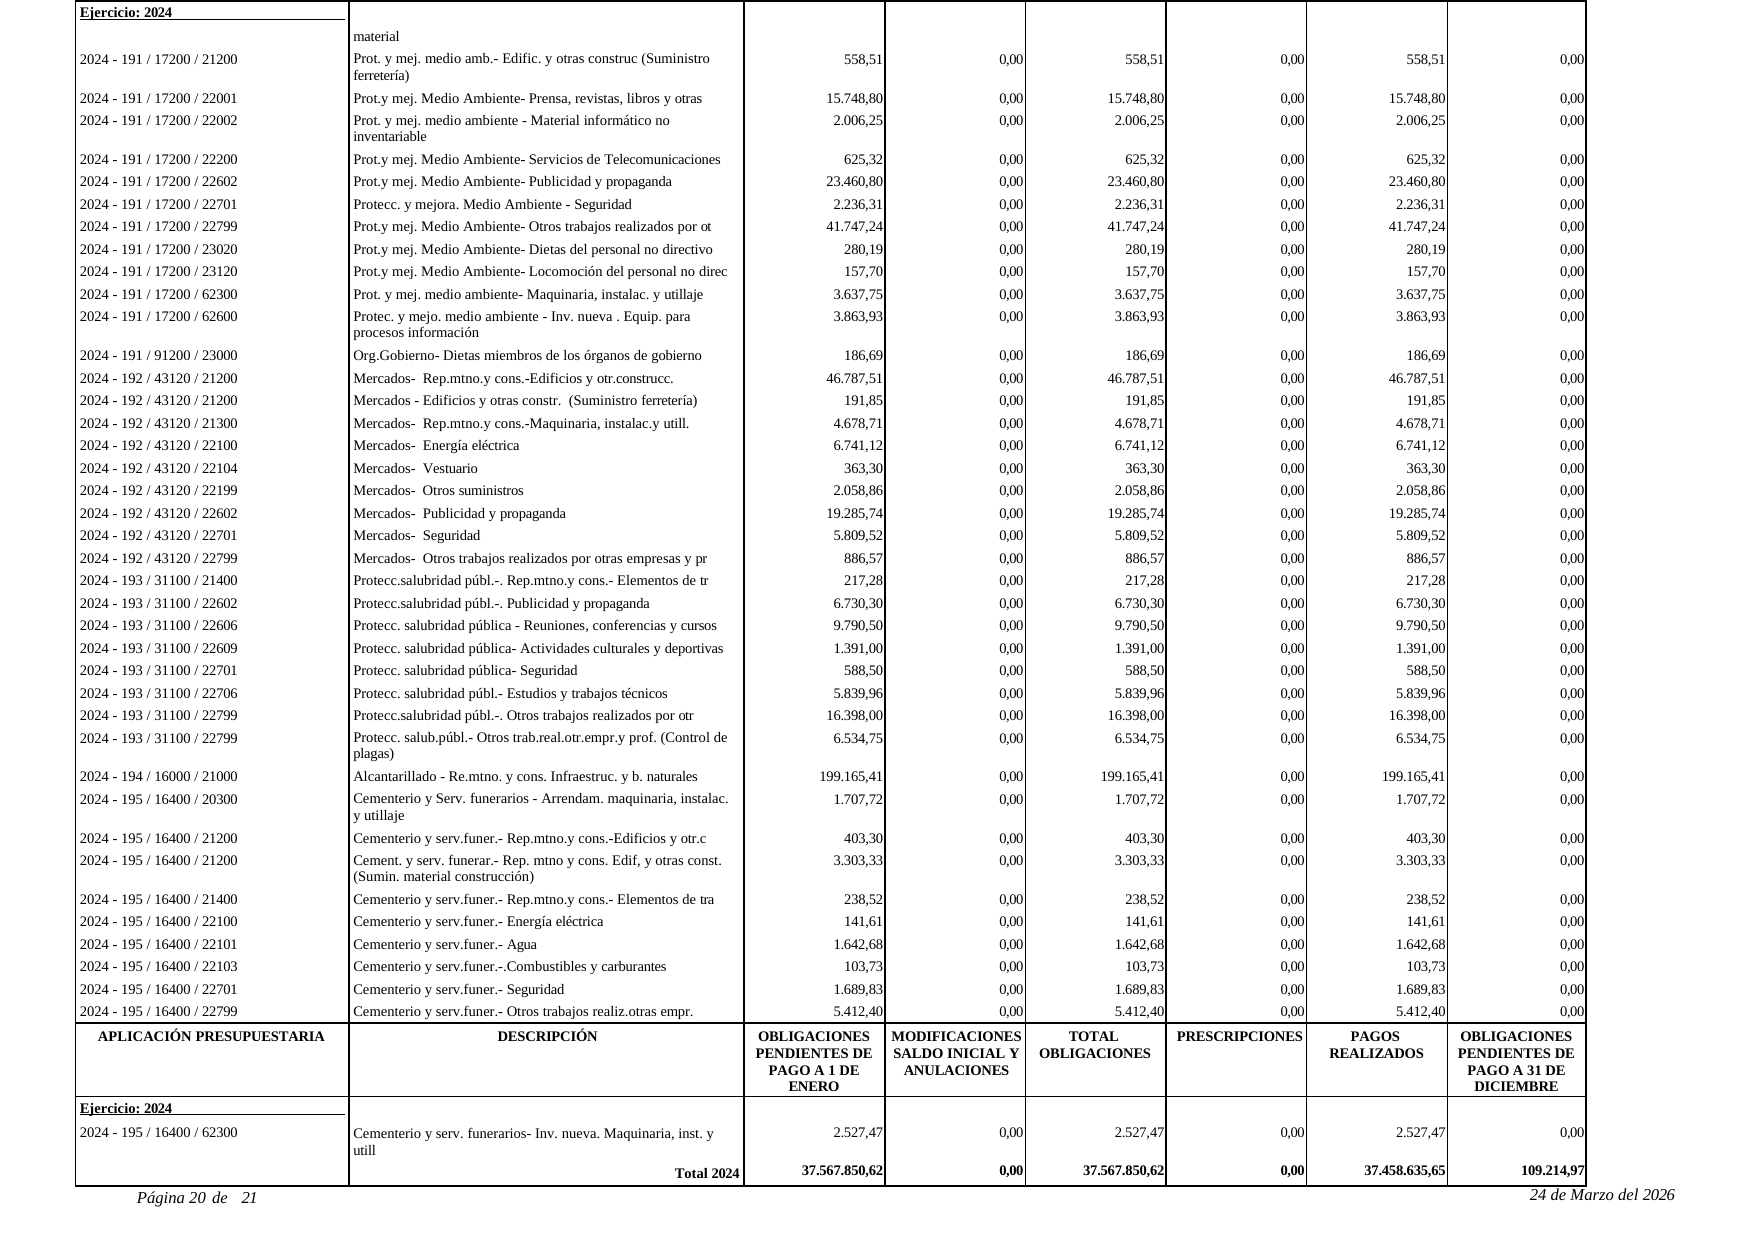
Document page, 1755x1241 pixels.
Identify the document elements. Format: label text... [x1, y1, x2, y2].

table_cell 2024 - 191 / 17200 / 22002 [76, 110, 348, 148]
table_cell 0,00 [1167, 412, 1306, 434]
table_cell 9.790,50 [1307, 615, 1447, 637]
table_cell 2024 - 193 / 31100 / 22701 [76, 660, 348, 682]
table_cell [76, 1150, 348, 1185]
table_cell 0,00 [1167, 888, 1306, 911]
table_cell Protecc. salubridad pública - Reuniones, conferencias y cursos [350, 615, 743, 637]
table_header DESCRIPCIÓN [350, 1024, 743, 1096]
table_cell 6.730,30 [745, 592, 884, 614]
table_cell [1448, 2, 1585, 24]
table_cell 0,00 [1167, 637, 1306, 659]
table_cell 2024 - 193 / 31100 / 22799 [76, 727, 348, 766]
table_cell 0,00 [1167, 216, 1306, 238]
table_cell 0,00 [1448, 660, 1585, 682]
table_cell 363,30 [745, 457, 884, 479]
table_cell [350, 2, 743, 24]
table_cell 199.165,41 [1307, 766, 1447, 788]
table_cell [1448, 1097, 1585, 1119]
table_cell [1167, 1097, 1306, 1119]
table_cell 141,61 [745, 911, 884, 933]
table_cell 0,00 [1448, 766, 1585, 788]
table_cell 2024 - 191 / 17200 / 21200 [76, 48, 348, 87]
table_cell 280,19 [1307, 238, 1447, 261]
table_cell 2024 - 193 / 31100 / 21400 [76, 570, 348, 592]
table_cell 15.748,80 [1026, 87, 1165, 109]
table_cell 3.863,93 [1026, 306, 1165, 344]
table_cell 588,50 [1307, 660, 1447, 682]
table_cell 2024 - 193 / 31100 / 22799 [76, 705, 348, 727]
table_cell 2.527,47 [1307, 1119, 1447, 1150]
table_header OBLIGACIONES PENDIENTES DE PAGO A 1 DE ENERO [745, 1024, 884, 1096]
table_cell 0,00 [1167, 148, 1306, 171]
table_cell 41.747,24 [1026, 216, 1165, 238]
table_cell 2024 - 192 / 43120 / 21300 [76, 412, 348, 434]
table_cell Protecc. salub.públ.- Otros trab.real.otr.empr.y prof. (Control de plagas) [350, 727, 743, 766]
table_cell 0,00 [1167, 171, 1306, 193]
table_cell 199.165,41 [1026, 766, 1165, 788]
table_cell Mercados- Otros suministros [350, 480, 743, 502]
table_cell 0,00 [886, 933, 1025, 956]
table_cell 0,00 [1167, 435, 1306, 457]
table_cell 2024 - 193 / 31100 / 22706 [76, 682, 348, 704]
table_cell Cementerio y serv.funer.- Rep.mtno.y cons.-Edificios y otr.c [350, 827, 743, 849]
table_cell 5.839,96 [1307, 682, 1447, 704]
table_cell 886,57 [745, 547, 884, 569]
table_cell 0,00 [1167, 850, 1306, 888]
table_cell [1448, 24, 1585, 48]
table_cell 0,00 [886, 171, 1025, 193]
table_cell 5.412,40 [1307, 1001, 1447, 1022]
table_cell 3.637,75 [745, 283, 884, 306]
table_cell 186,69 [1307, 345, 1447, 367]
table_cell 9.790,50 [745, 615, 884, 637]
table_cell 2.006,25 [1307, 110, 1447, 148]
table_cell Prot.y mej. Medio Ambiente- Prensa, revistas, libros y otras [350, 87, 743, 109]
table_cell 0,00 [886, 412, 1025, 434]
table_cell 0,00 [1448, 637, 1585, 659]
table_cell 103,73 [1307, 956, 1447, 978]
table_cell [886, 24, 1025, 48]
table_cell 5.809,52 [745, 525, 884, 547]
table_cell 3.303,33 [1307, 850, 1447, 888]
table_cell 0,00 [1448, 850, 1585, 888]
table_cell 4.678,71 [1307, 412, 1447, 434]
table_cell 141,61 [1307, 911, 1447, 933]
table_cell 3.303,33 [745, 850, 884, 888]
table_cell 0,00 [886, 592, 1025, 614]
table_cell 5.412,40 [1026, 1001, 1165, 1022]
table_cell 0,00 [1448, 911, 1585, 933]
table_cell 0,00 [1167, 978, 1306, 1001]
table_cell 19.285,74 [1026, 502, 1165, 524]
table_cell 0,00 [1448, 888, 1585, 911]
table_cell Protecc. salubridad públ.- Estudios y trabajos técnicos [350, 682, 743, 704]
table_cell 0,00 [886, 238, 1025, 261]
table_cell 0,00 [886, 1001, 1025, 1022]
table_cell 2024 - 191 / 17200 / 23020 [76, 238, 348, 261]
table_cell 2.527,47 [1026, 1119, 1165, 1150]
table_cell 2024 - 192 / 43120 / 21200 [76, 367, 348, 389]
table_cell 2.058,86 [745, 480, 884, 502]
table_cell 6.534,75 [1307, 727, 1447, 766]
table_cell [745, 24, 884, 48]
table_cell 2024 - 195 / 16400 / 22799 [76, 1001, 348, 1022]
table_cell 191,85 [745, 390, 884, 412]
table_cell 217,28 [745, 570, 884, 592]
table_header PRESCRIPCIONES [1167, 1024, 1306, 1096]
table_cell 6.534,75 [745, 727, 884, 766]
table_cell Mercados- Seguridad [350, 525, 743, 547]
table_cell 0,00 [886, 390, 1025, 412]
table_cell 0,00 [1167, 193, 1306, 216]
table_cell 0,00 [1448, 1001, 1585, 1022]
table_cell Protec. y mejo. medio ambiente - Inv. nueva . Equip. para procesos información [350, 306, 743, 344]
table_cell 0,00 [1448, 615, 1585, 637]
table_cell 5.839,96 [745, 682, 884, 704]
table_cell Protecc. salubridad pública- Seguridad [350, 660, 743, 682]
table_cell 0,00 [1448, 110, 1585, 148]
table_cell 0,00 [886, 502, 1025, 524]
table_cell 2024 - 193 / 31100 / 22609 [76, 637, 348, 659]
table_cell 2.006,25 [1026, 110, 1165, 148]
table_cell 217,28 [1026, 570, 1165, 592]
table_cell 280,19 [1026, 238, 1165, 261]
table_cell 0,00 [1167, 933, 1306, 956]
table_cell Alcantarillado - Re.mtno. y cons. Infraestruc. y b. naturales [350, 766, 743, 788]
table_cell 2024 - 195 / 16400 / 21200 [76, 827, 348, 849]
table_cell 1.642,68 [1307, 933, 1447, 956]
table_cell 0,00 [886, 637, 1025, 659]
table_cell 2.006,25 [745, 110, 884, 148]
table_cell 41.747,24 [745, 216, 884, 238]
table_cell 2024 - 191 / 17200 / 22799 [76, 216, 348, 238]
table_cell 2024 - 192 / 43120 / 22104 [76, 457, 348, 479]
table_cell 0,00 [1167, 110, 1306, 148]
table_cell 4.678,71 [745, 412, 884, 434]
table_cell 0,00 [1167, 705, 1306, 727]
table_cell 886,57 [1026, 547, 1165, 569]
table_cell 23.460,80 [1307, 171, 1447, 193]
table_cell 0,00 [1448, 570, 1585, 592]
table_cell 23.460,80 [1026, 171, 1165, 193]
table_cell 217,28 [1307, 570, 1447, 592]
table_cell 3.863,93 [1307, 306, 1447, 344]
table_cell 46.787,51 [1307, 367, 1447, 389]
table_cell 0,00 [1448, 727, 1585, 766]
table_cell 0,00 [886, 705, 1025, 727]
table_cell Cementerio y serv.funer.- Rep.mtno.y cons.- Elementos de tra [350, 888, 743, 911]
table_cell 363,30 [1307, 457, 1447, 479]
table_cell 0,00 [1448, 705, 1585, 727]
table_cell 37.567.850,62 [745, 1150, 884, 1185]
table_cell 0,00 [1448, 457, 1585, 479]
table_cell 2024 - 191 / 17200 / 62600 [76, 306, 348, 344]
table_cell 41.747,24 [1307, 216, 1447, 238]
table_cell 2024 - 192 / 43120 / 22799 [76, 547, 348, 569]
table_cell [1307, 2, 1447, 24]
table_cell 3.863,93 [745, 306, 884, 344]
table_cell 0,00 [1448, 148, 1585, 171]
table_cell 2024 - 195 / 16400 / 22100 [76, 911, 348, 933]
table_cell [886, 1097, 1025, 1119]
table_cell 1.391,00 [745, 637, 884, 659]
table_cell 6.730,30 [1026, 592, 1165, 614]
table_cell 0,00 [1167, 345, 1306, 367]
table_cell Mercados - Edificios y otras constr. (Suministro ferretería) [350, 390, 743, 412]
table_cell 0,00 [1448, 367, 1585, 389]
table_cell 16.398,00 [1307, 705, 1447, 727]
table_cell 0,00 [1448, 283, 1585, 306]
table_cell [1307, 1097, 1447, 1119]
table_cell 157,70 [745, 261, 884, 283]
table_header MODIFICACIONES SALDO INICIAL Y ANULACIONES [886, 1024, 1025, 1096]
table_cell 0,00 [886, 570, 1025, 592]
table_cell 625,32 [745, 148, 884, 171]
table_cell 0,00 [1448, 216, 1585, 238]
table_cell 1.689,83 [1026, 978, 1165, 1001]
table_cell 16.398,00 [745, 705, 884, 727]
table_cell 157,70 [1307, 261, 1447, 283]
table_header OBLIGACIONES PENDIENTES DE PAGO A 31 DE DICIEMBRE [1448, 1024, 1585, 1096]
table_cell 2.236,31 [1307, 193, 1447, 216]
table_cell [745, 1097, 884, 1119]
table_cell 0,00 [1448, 435, 1585, 457]
table_cell 2024 - 192 / 43120 / 22602 [76, 502, 348, 524]
table_cell Org.Gobierno- Dietas miembros de los órganos de gobierno [350, 345, 743, 367]
table_cell Protecc.salubridad públ.-. Otros trabajos realizados por otr [350, 705, 743, 727]
table_cell 6.741,12 [745, 435, 884, 457]
table_cell 2.058,86 [1026, 480, 1165, 502]
table_cell Prot.y mej. Medio Ambiente- Publicidad y propaganda [350, 171, 743, 193]
table_cell 3.303,33 [1026, 850, 1165, 888]
table_cell 0,00 [1448, 306, 1585, 344]
table_cell 0,00 [1167, 261, 1306, 283]
table_cell 0,00 [886, 850, 1025, 888]
table_cell 4.678,71 [1026, 412, 1165, 434]
table_cell 0,00 [1167, 238, 1306, 261]
table_cell 0,00 [1167, 502, 1306, 524]
table_cell 6.534,75 [1026, 727, 1165, 766]
table_cell Ejercicio: 2024 [76, 2, 348, 24]
table_cell 0,00 [886, 283, 1025, 306]
table_cell 2024 - 195 / 16400 / 20300 [76, 788, 348, 827]
table_cell 0,00 [886, 345, 1025, 367]
table_cell 558,51 [1026, 48, 1165, 87]
table_cell 0,00 [1167, 283, 1306, 306]
table_cell 186,69 [1026, 345, 1165, 367]
table_cell Protecc.salubridad públ.-. Publicidad y propaganda [350, 592, 743, 614]
table_cell 0,00 [1448, 547, 1585, 569]
table_cell 0,00 [1167, 1001, 1306, 1022]
table_cell 403,30 [745, 827, 884, 849]
table_cell Mercados- Energía eléctrica [350, 435, 743, 457]
table_cell 2024 - 191 / 17200 / 22602 [76, 171, 348, 193]
table_cell 625,32 [1307, 148, 1447, 171]
table_cell 0,00 [886, 956, 1025, 978]
table_cell 0,00 [886, 148, 1025, 171]
table_cell 103,73 [1026, 956, 1165, 978]
table_cell Cementerio y Serv. funerarios - Arrendam. maquinaria, instalac. y utillaje [350, 788, 743, 827]
table_cell 0,00 [886, 110, 1025, 148]
table_cell 2024 - 194 / 16000 / 21000 [76, 766, 348, 788]
table_cell 1.707,72 [1307, 788, 1447, 827]
table_cell 588,50 [745, 660, 884, 682]
table_cell 1.642,68 [1026, 933, 1165, 956]
table_cell 0,00 [1448, 193, 1585, 216]
table_cell 2024 - 191 / 17200 / 62300 [76, 283, 348, 306]
table_cell 363,30 [1026, 457, 1165, 479]
table_cell 886,57 [1307, 547, 1447, 569]
table_cell 1.707,72 [745, 788, 884, 827]
table_cell 2024 - 192 / 43120 / 22701 [76, 525, 348, 547]
table_cell 0,00 [886, 827, 1025, 849]
table_cell 1.689,83 [745, 978, 884, 1001]
table_cell 0,00 [1448, 827, 1585, 849]
table_cell Cementerio y serv.funer.- Seguridad [350, 978, 743, 1001]
table_cell 0,00 [1167, 592, 1306, 614]
table_cell 0,00 [1167, 547, 1306, 569]
table_cell 2024 - 195 / 16400 / 22101 [76, 933, 348, 956]
table_cell 0,00 [1448, 171, 1585, 193]
table_cell 0,00 [1448, 48, 1585, 87]
table_cell 2.527,47 [745, 1119, 884, 1150]
table_cell 19.285,74 [1307, 502, 1447, 524]
table_cell 5.839,96 [1026, 682, 1165, 704]
table_cell Mercados- Vestuario [350, 457, 743, 479]
table_cell 625,32 [1026, 148, 1165, 171]
table_cell 0,00 [886, 1150, 1025, 1185]
table_cell 2024 - 191 / 17200 / 22200 [76, 148, 348, 171]
table_cell 103,73 [745, 956, 884, 978]
table_cell 2024 - 193 / 31100 / 22606 [76, 615, 348, 637]
table_cell 2024 - 193 / 31100 / 22602 [76, 592, 348, 614]
table_cell 1.391,00 [1026, 637, 1165, 659]
table_cell Ejercicio: 2024 [76, 1097, 348, 1119]
table_cell [1026, 24, 1165, 48]
table_cell 2024 - 191 / 17200 / 22701 [76, 193, 348, 216]
table_cell [1167, 24, 1306, 48]
table_cell Cement. y serv. funerar.- Rep. mtno y cons. Edif, y otras const. (Sumin. material construcción) [350, 850, 743, 888]
table_cell 16.398,00 [1026, 705, 1165, 727]
table_cell 0,00 [1167, 480, 1306, 502]
table_cell 186,69 [745, 345, 884, 367]
table_cell 0,00 [1167, 48, 1306, 87]
table_cell 0,00 [1167, 1150, 1306, 1185]
table_cell Protecc. salubridad pública- Actividades culturales y deportivas [350, 637, 743, 659]
table_cell 0,00 [1167, 390, 1306, 412]
table_cell 199.165,41 [745, 766, 884, 788]
table_cell 1.707,72 [1026, 788, 1165, 827]
table_cell 0,00 [1167, 87, 1306, 109]
table_cell 0,00 [1448, 956, 1585, 978]
table_cell 0,00 [1448, 345, 1585, 367]
table_cell Mercados- Rep.mtno.y cons.-Edificios y otr.construcc. [350, 367, 743, 389]
table_cell 6.741,12 [1026, 435, 1165, 457]
table_cell [1167, 2, 1306, 24]
table_cell 2024 - 195 / 16400 / 62300 [76, 1119, 348, 1150]
table_cell Mercados- Otros trabajos realizados por otras empresas y pr [350, 547, 743, 569]
table_cell 0,00 [1167, 911, 1306, 933]
table_cell 0,00 [1167, 306, 1306, 344]
table_cell 0,00 [1448, 390, 1585, 412]
table_cell 0,00 [886, 435, 1025, 457]
table_cell 0,00 [1448, 261, 1585, 283]
table_cell 0,00 [886, 727, 1025, 766]
table_cell 2.236,31 [745, 193, 884, 216]
table_header APLICACIÓN PRESUPUESTARIA [76, 1024, 348, 1096]
table_cell 0,00 [886, 261, 1025, 283]
table_cell 2024 - 192 / 43120 / 22100 [76, 435, 348, 457]
table_cell 0,00 [1448, 592, 1585, 614]
table_cell 37.567.850,62 [1026, 1150, 1165, 1185]
table_cell 5.809,52 [1026, 525, 1165, 547]
table_cell 0,00 [1167, 956, 1306, 978]
table_cell 0,00 [886, 48, 1025, 87]
table_cell 37.458.635,65 [1307, 1150, 1447, 1185]
table_cell 0,00 [1448, 1119, 1585, 1150]
table_cell 46.787,51 [1026, 367, 1165, 389]
table_cell Prot. y mej. medio amb.- Edific. y otras construc (Suministro ferretería) [350, 48, 743, 87]
table_cell 191,85 [1026, 390, 1165, 412]
table_cell 0,00 [1448, 933, 1585, 956]
table_cell 0,00 [886, 978, 1025, 1001]
table_cell 0,00 [1167, 727, 1306, 766]
table_cell 2.236,31 [1026, 193, 1165, 216]
table_cell material [350, 24, 743, 48]
table_cell 0,00 [886, 766, 1025, 788]
table_cell 0,00 [1167, 367, 1306, 389]
table_cell 2024 - 192 / 43120 / 22199 [76, 480, 348, 502]
table_cell [76, 24, 348, 48]
table_cell 0,00 [1448, 87, 1585, 109]
table_cell [1026, 1097, 1165, 1119]
table_cell Prot.y mej. Medio Ambiente- Locomoción del personal no direc [350, 261, 743, 283]
table_cell Cementerio y serv.funer.-.Combustibles y carburantes [350, 956, 743, 978]
table_cell 0,00 [1448, 238, 1585, 261]
table_cell 0,00 [886, 216, 1025, 238]
table_cell 15.748,80 [745, 87, 884, 109]
table_cell Prot.y mej. Medio Ambiente- Dietas del personal no directivo [350, 238, 743, 261]
table_cell 0,00 [1448, 682, 1585, 704]
table_cell 0,00 [1167, 615, 1306, 637]
table_cell 15.748,80 [1307, 87, 1447, 109]
table_cell 191,85 [1307, 390, 1447, 412]
table_cell 0,00 [1167, 1119, 1306, 1150]
table_cell 0,00 [886, 480, 1025, 502]
table_cell Cementerio y serv.funer.- Energía eléctrica [350, 911, 743, 933]
table_cell 0,00 [886, 306, 1025, 344]
table_cell 238,52 [1026, 888, 1165, 911]
table_cell 0,00 [886, 457, 1025, 479]
table_cell 0,00 [1448, 978, 1585, 1001]
table_cell 0,00 [1167, 525, 1306, 547]
table_header TOTAL OBLIGACIONES [1026, 1024, 1165, 1096]
table_cell 2024 - 195 / 16400 / 22701 [76, 978, 348, 1001]
table_cell 6.730,30 [1307, 592, 1447, 614]
table_cell 1.391,00 [1307, 637, 1447, 659]
table_cell 0,00 [1448, 788, 1585, 827]
table_cell 2024 - 191 / 91200 / 23000 [76, 345, 348, 367]
table_cell 0,00 [1448, 525, 1585, 547]
table_cell 1.689,83 [1307, 978, 1447, 1001]
table_cell [745, 2, 884, 24]
table_cell 0,00 [1448, 412, 1585, 434]
table_cell 3.637,75 [1026, 283, 1165, 306]
table_cell [1307, 24, 1447, 48]
table_cell 0,00 [1167, 660, 1306, 682]
table_cell 5.809,52 [1307, 525, 1447, 547]
table_cell 141,61 [1026, 911, 1165, 933]
table_cell 2024 - 192 / 43120 / 21200 [76, 390, 348, 412]
table_cell 588,50 [1026, 660, 1165, 682]
table_cell 280,19 [745, 238, 884, 261]
table_cell 2.058,86 [1307, 480, 1447, 502]
table_cell 403,30 [1026, 827, 1165, 849]
table_cell 0,00 [886, 547, 1025, 569]
table_cell 2024 - 195 / 16400 / 21200 [76, 850, 348, 888]
table_cell 0,00 [886, 660, 1025, 682]
table_cell [1026, 2, 1165, 24]
table_cell 2024 - 191 / 17200 / 23120 [76, 261, 348, 283]
table_cell Cementerio y serv.funer.- Agua [350, 933, 743, 956]
table_cell 558,51 [1307, 48, 1447, 87]
table_cell 157,70 [1026, 261, 1165, 283]
table_cell 19.285,74 [745, 502, 884, 524]
table_cell 0,00 [886, 367, 1025, 389]
table_cell Prot.y mej. Medio Ambiente- Otros trabajos realizados por ot [350, 216, 743, 238]
table_cell 0,00 [1167, 457, 1306, 479]
table_cell 2024 - 191 / 17200 / 22001 [76, 87, 348, 109]
table_cell 0,00 [886, 525, 1025, 547]
table_cell 1.642,68 [745, 933, 884, 956]
table_cell 5.412,40 [745, 1001, 884, 1022]
table_cell 0,00 [886, 1119, 1025, 1150]
table_cell 0,00 [886, 788, 1025, 827]
table_cell Prot.y mej. Medio Ambiente- Servicios de Telecomunicaciones [350, 148, 743, 171]
table_cell 0,00 [886, 682, 1025, 704]
table_header PAGOS REALIZADOS [1307, 1024, 1447, 1096]
table_cell 0,00 [1448, 502, 1585, 524]
table_cell Protecc.salubridad públ.-. Rep.mtno.y cons.- Elementos de tr [350, 570, 743, 592]
table_cell 0,00 [1167, 788, 1306, 827]
table_cell Protecc. y mejora. Medio Ambiente - Seguridad [350, 193, 743, 216]
table_cell 0,00 [886, 911, 1025, 933]
table_cell 0,00 [886, 87, 1025, 109]
table_cell 0,00 [1167, 766, 1306, 788]
table_cell Cementerio y serv. funerarios- Inv. nueva. Maquinaria, inst. y utill Total 2024 [350, 1097, 743, 1185]
table_cell Prot. y mej. medio ambiente- Maquinaria, instalac. y utillaje [350, 283, 743, 306]
table_cell 23.460,80 [745, 171, 884, 193]
table_cell 6.741,12 [1307, 435, 1447, 457]
table_cell 0,00 [1167, 570, 1306, 592]
table_cell 0,00 [886, 888, 1025, 911]
table_cell 0,00 [886, 615, 1025, 637]
table_cell 9.790,50 [1026, 615, 1165, 637]
table_cell 0,00 [1167, 827, 1306, 849]
table_cell Prot. y mej. medio ambiente - Material informático no inventariable [350, 110, 743, 148]
table_cell 403,30 [1307, 827, 1447, 849]
table_cell 558,51 [745, 48, 884, 87]
table_cell 46.787,51 [745, 367, 884, 389]
table_cell Cementerio y serv.funer.- Otros trabajos realiz.otras empr. [350, 1001, 743, 1022]
table_cell 238,52 [1307, 888, 1447, 911]
table_cell 0,00 [1448, 480, 1585, 502]
table_cell 3.637,75 [1307, 283, 1447, 306]
table_cell 0,00 [886, 193, 1025, 216]
table_cell Mercados- Rep.mtno.y cons.-Maquinaria, instalac.y utill. [350, 412, 743, 434]
table_cell [886, 2, 1025, 24]
table_cell 238,52 [745, 888, 884, 911]
table_cell 109.214,97 [1448, 1150, 1585, 1185]
table_cell 2024 - 195 / 16400 / 21400 [76, 888, 348, 911]
table_cell 2024 - 195 / 16400 / 22103 [76, 956, 348, 978]
table_cell Mercados- Publicidad y propaganda [350, 502, 743, 524]
table_cell 0,00 [1167, 682, 1306, 704]
